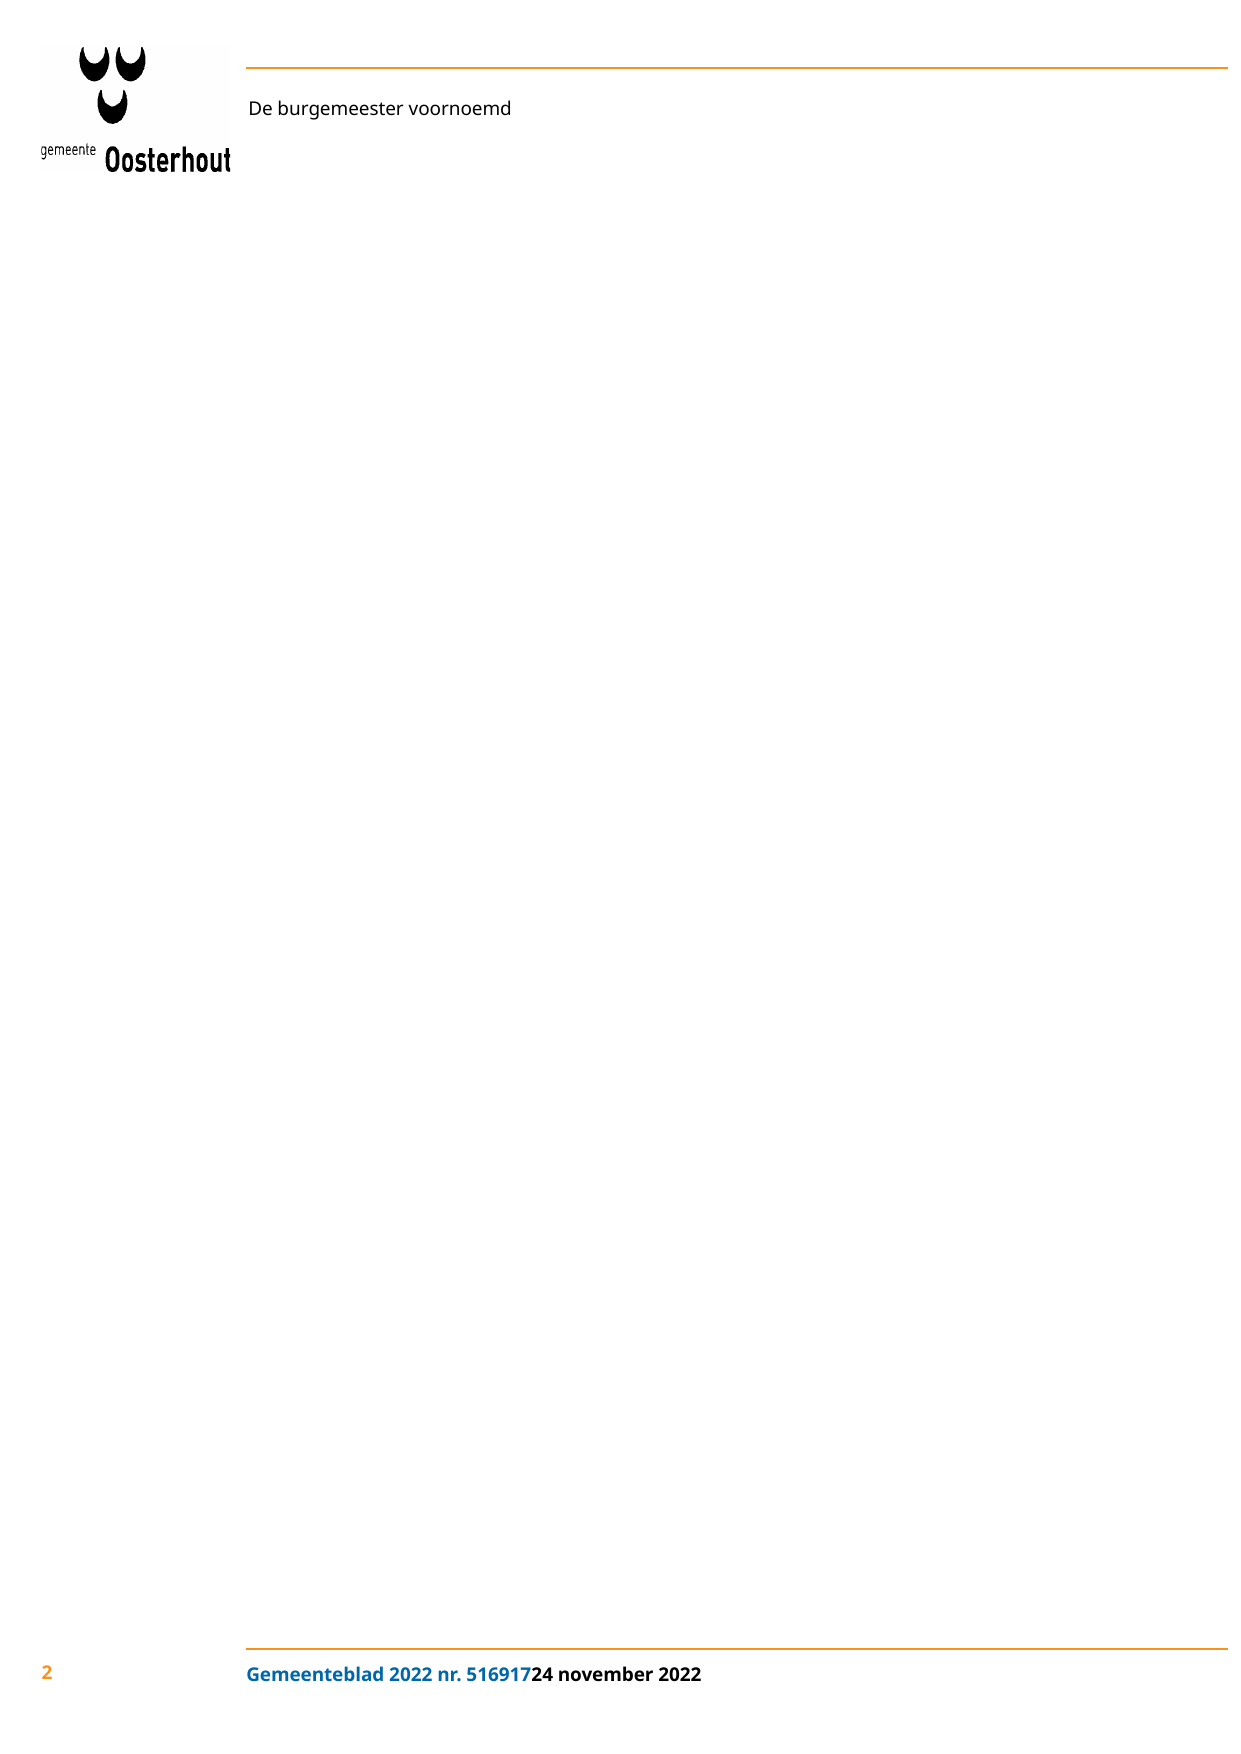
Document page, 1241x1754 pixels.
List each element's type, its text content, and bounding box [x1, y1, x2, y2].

text De burgemeester voornoemd [248, 95, 1152, 121]
picture [41, 47, 231, 172]
